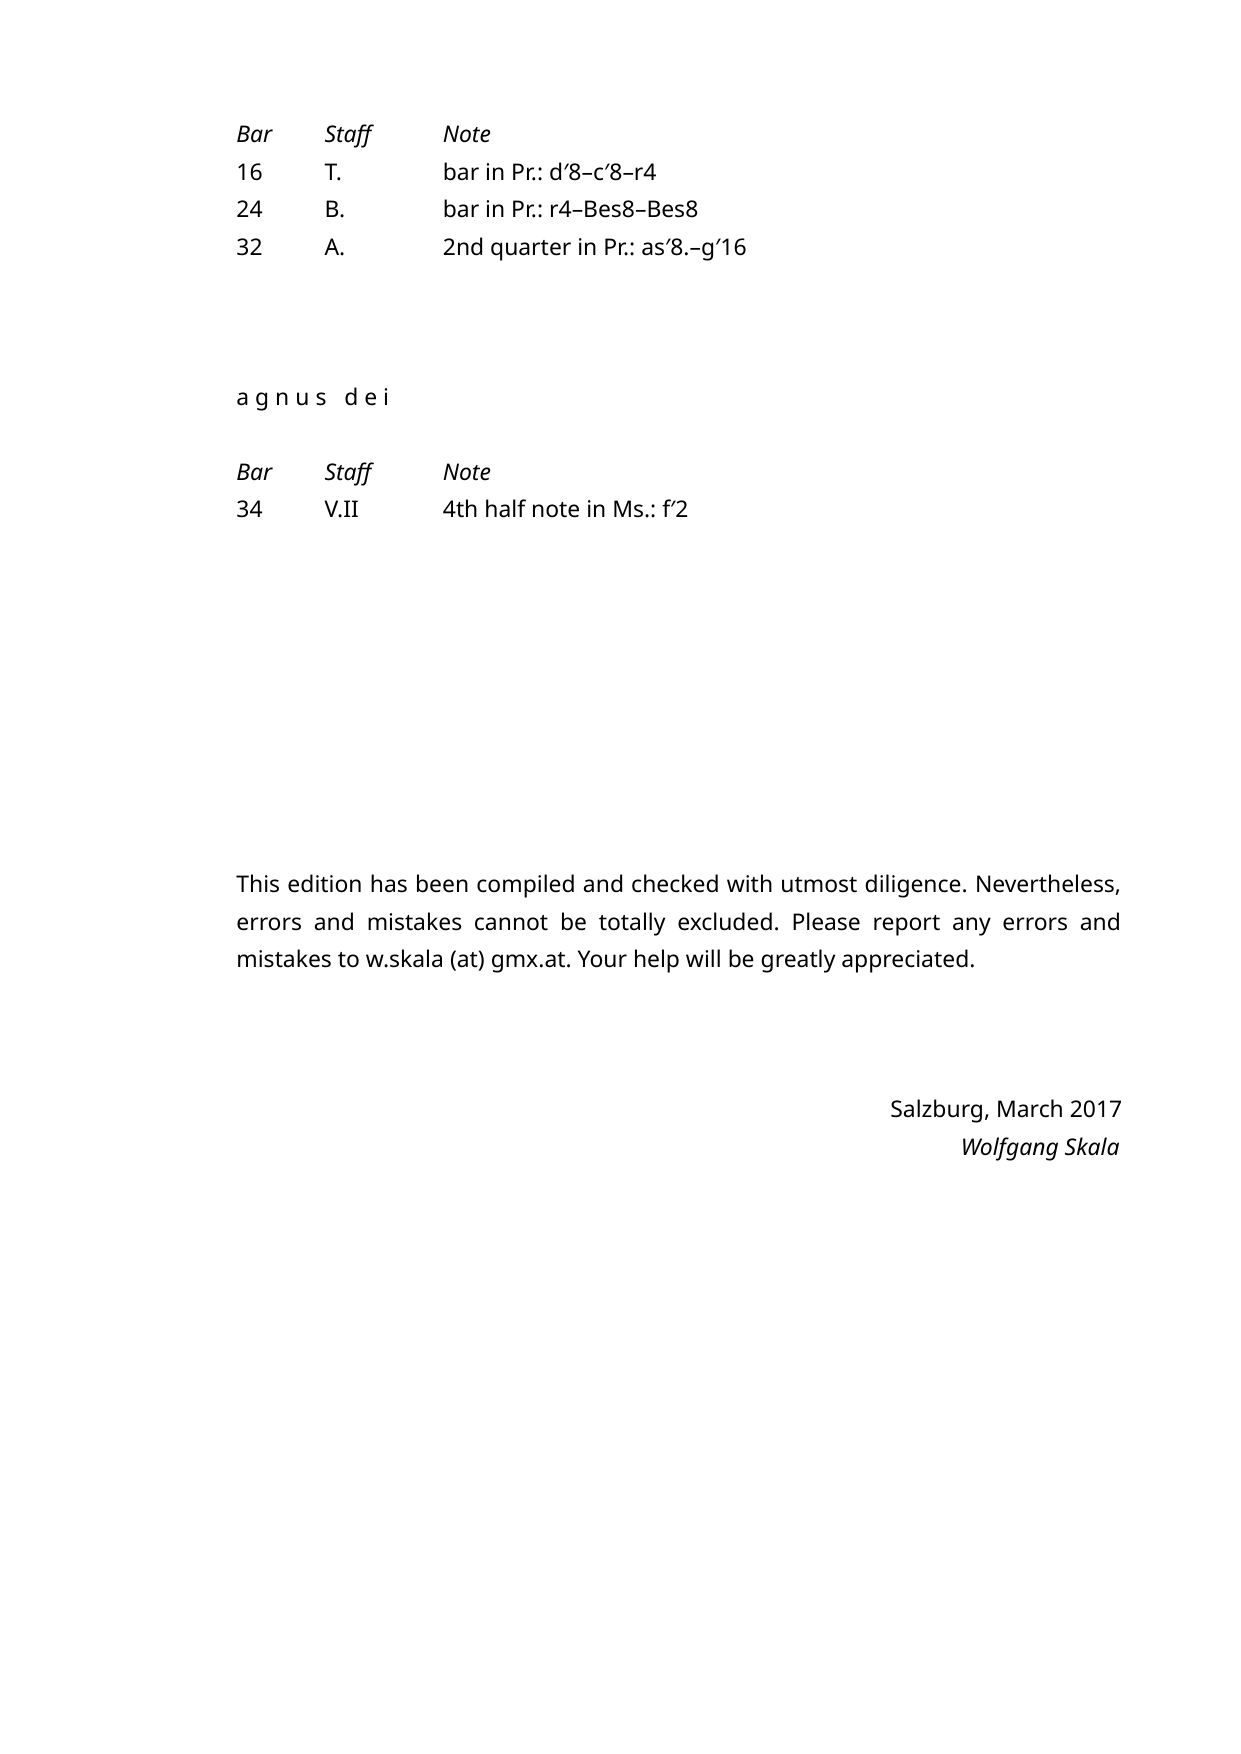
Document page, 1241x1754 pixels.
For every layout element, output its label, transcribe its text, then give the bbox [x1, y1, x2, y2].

text Salzburg, March 2017 Wolfgang Skala [236, 1093, 1122, 1162]
text This edition has been compiled and checked with utmost diligence. Nevertheless, errors and mistakes cannot be totally excluded. Please report any errors and mistakes to w.skala (at) gmx.at. Your help will be greatly appreciated. [236, 868, 1122, 974]
text Bar Staff Note 34 V.II 4th half note in Ms.: f′2 [236, 456, 1122, 599]
text Bar Staff Note 16 T. bar in Pr.: d′8–c′8–r4 24 B. bar in Pr.: r4–Bes8–Bes8 32 A. 2nd quarter in Pr.: as′8.–g′16 a g n u s d e i [236, 118, 1122, 412]
